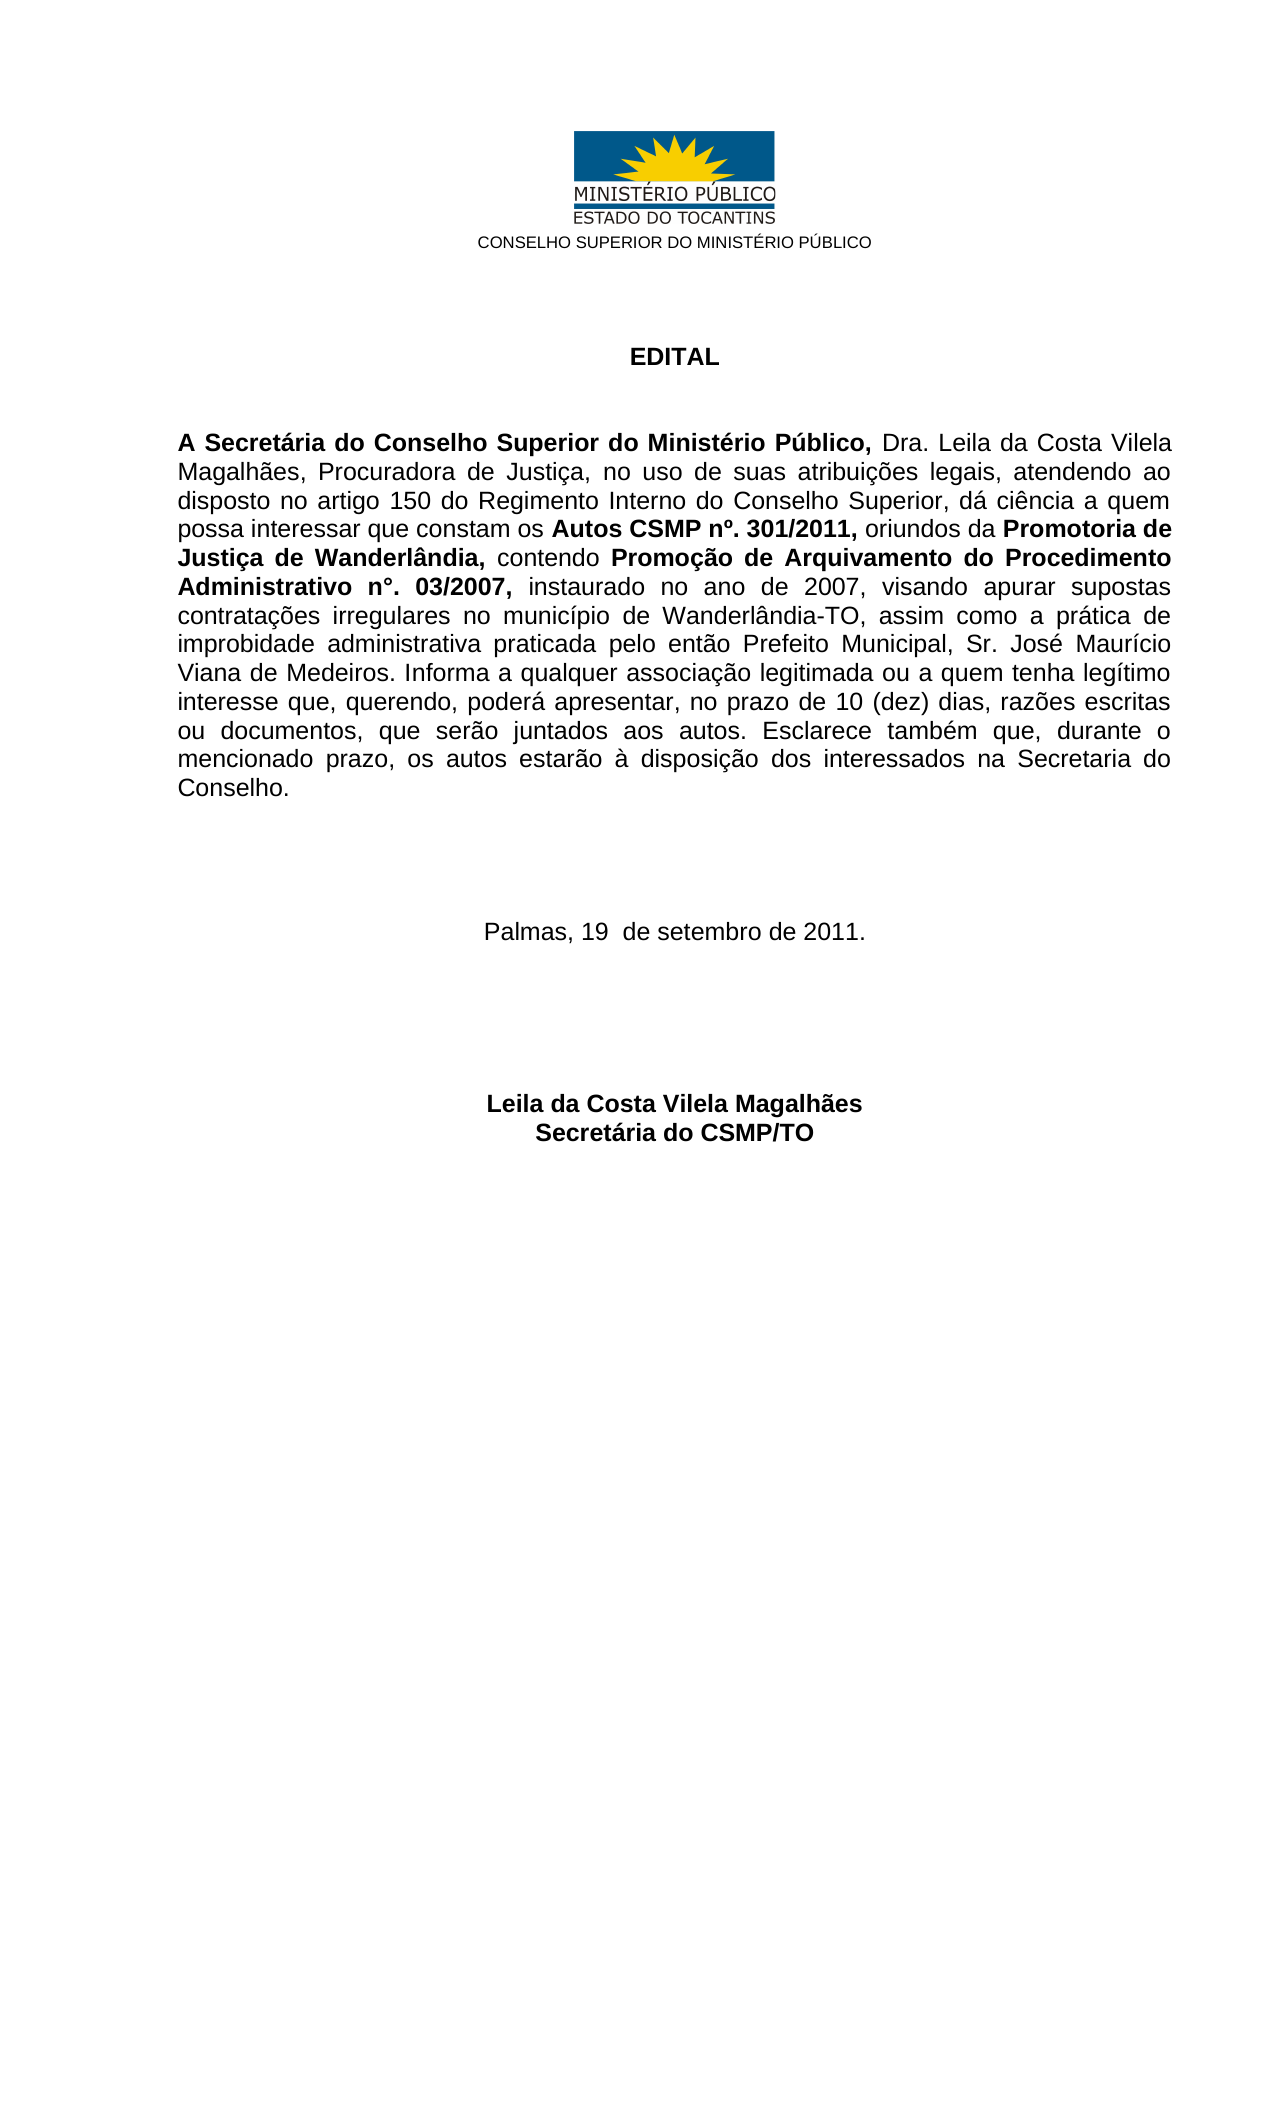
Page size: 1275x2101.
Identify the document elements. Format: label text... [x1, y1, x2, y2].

text EDITAL [177, 342, 1172, 371]
text A Secretária do Conselho Superior do Ministério Público, Dra. Leila da Costa Vilela Magalhães, Procuradora de Justiça, no uso de suas atribuições legais, atendendo ao disposto no artigo 150 do Regimento Interno do Conselho Superior, dá ciência a quem possa interessar que constam os Autos CSMP nº. 301/2011, oriundos da Promotoria de Justiça de Wanderlândia, contendo Promoção de Arquivamento do Procedimento Administrativo n°. 03/2007, instaurado no ano de 2007, visando apurar supostas contratações irregulares no município de Wanderlândia-TO, assim como a prática de improbidade administrativa praticada pelo então Prefeito Municipal, Sr. José Maurício Viana de Medeiros. Informa a qualquer associação legitimada ou a quem tenha legítimo interesse que, querendo, poderá apresentar, no prazo de 10 (dez) dias, razões escritas ou documentos, que serão juntados aos autos. Esclarece também que, durante o mencionado prazo, os autos estarão à disposição dos interessados na Secretaria do Conselho. [177, 428, 1172, 802]
text Leila da Costa Vilela Magalhães [177, 1089, 1172, 1118]
text Secretária do CSMP/TO [177, 1118, 1172, 1147]
text Palmas, 19 de setembro de 2011. [177, 917, 1172, 946]
picture [574, 131, 776, 224]
